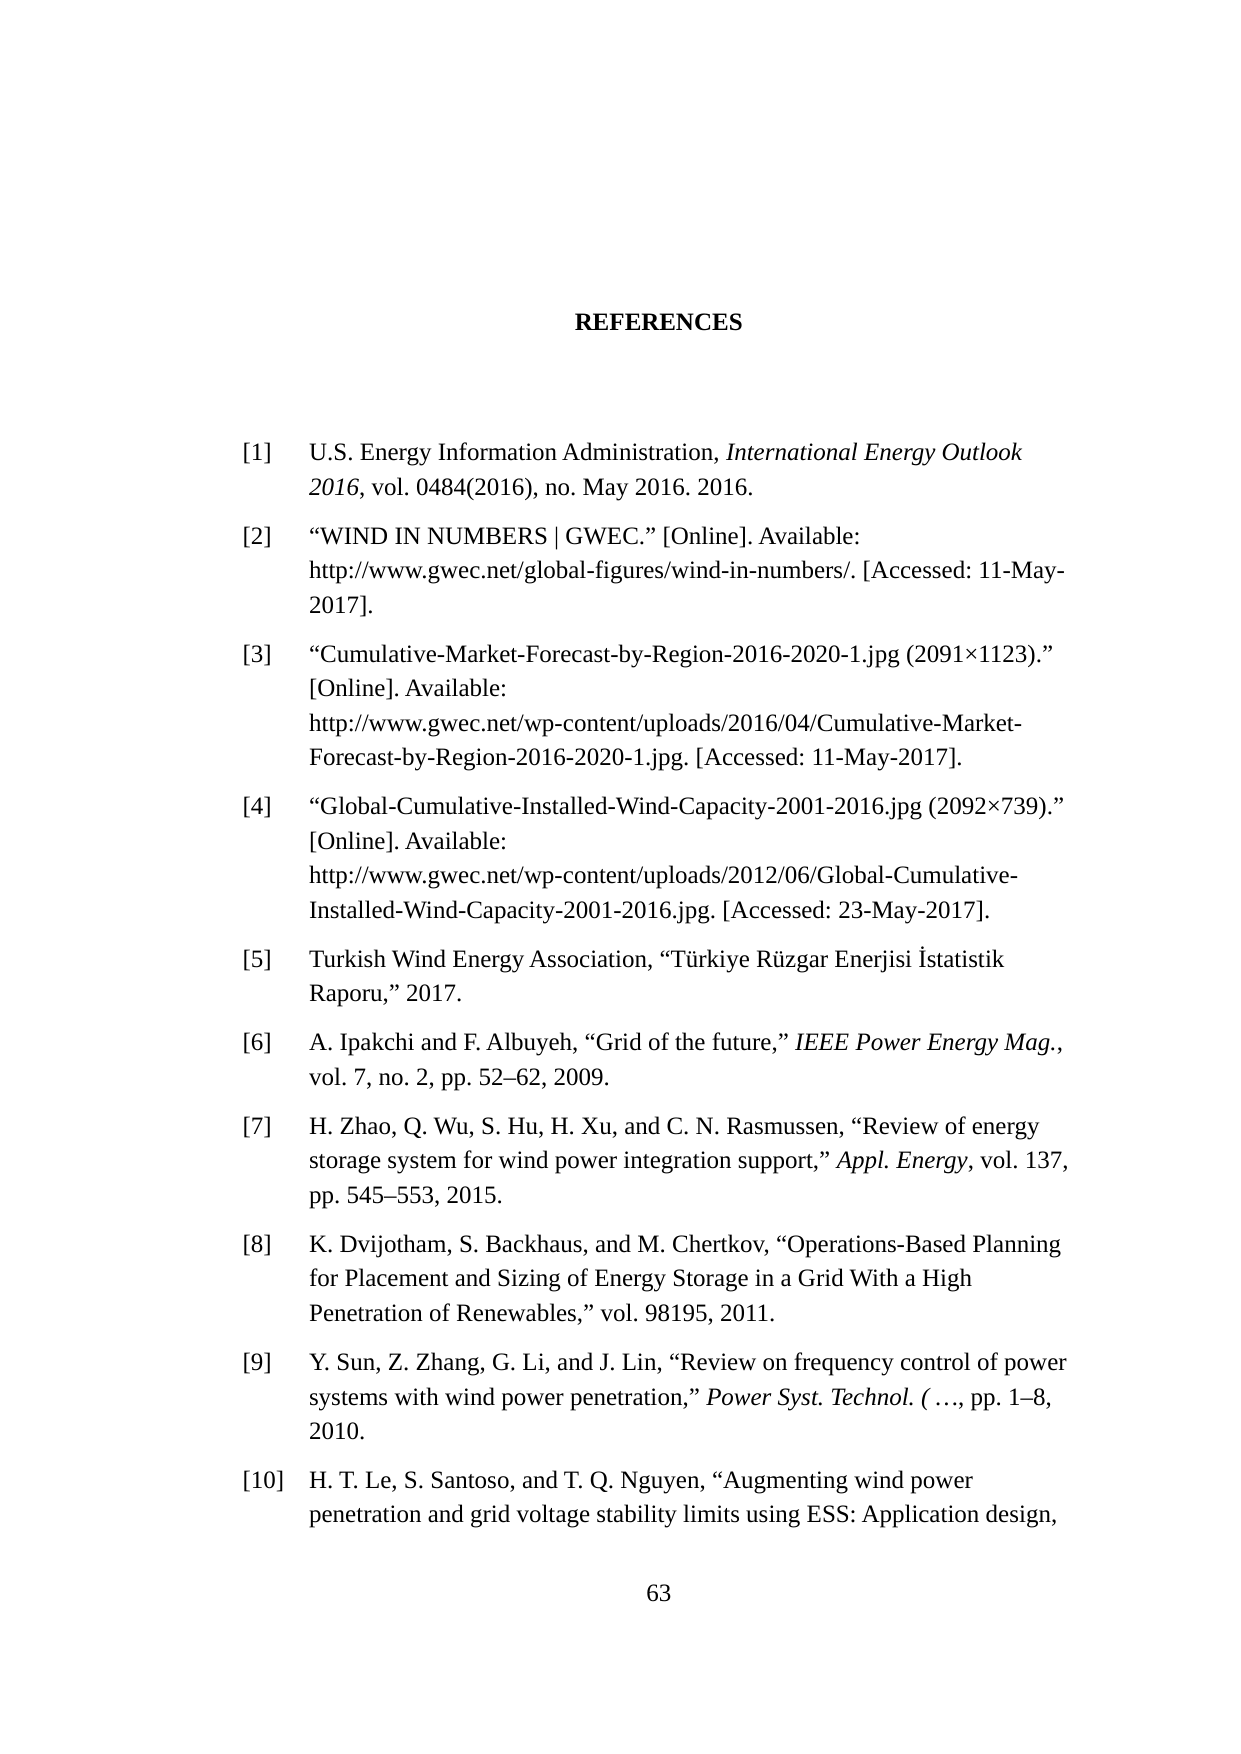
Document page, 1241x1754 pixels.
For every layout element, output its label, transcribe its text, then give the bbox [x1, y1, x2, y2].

text [10] H. T. Le, S. Santoso, and T. Q. Nguyen, “Augmenting wind power penetration and grid voltage stability limits using ESS: Application design, [242, 1465, 1075, 1528]
text [5] Turkish Wind Energy Association, “Türkiye Rüzgar Enerjisi İstatistik Raporu,” 2017. [242, 944, 1075, 1007]
text [8] K. Dvijotham, S. Backhaus, and M. Chertkov, “Operations-Based Planning for Placement and Sizing of Energy Storage in a Grid With a High Penetration of Renewables,” vol. 98195, 2011. [242, 1229, 1075, 1327]
text REFERENCES [242, 307, 1075, 336]
text [9] Y. Sun, Z. Zhang, G. Li, and J. Lin, “Review on frequency control of power systems with wind power penetration,” Power Syst. Technol. ( …, pp. 1–8, 2010. [242, 1347, 1075, 1445]
text [4] “Global-Cumulative-Installed-Wind-Capacity-2001-2016.jpg (2092×739).” [Online]. Available: http://www.gwec.net/wp-content/uploads/2012/06/Global-Cumulative-Installed-Wind-Capacity-2001-2016.jpg. [Accessed: 23-May-2017]. [242, 791, 1075, 924]
text [7] H. Zhao, Q. Wu, S. Hu, H. Xu, and C. N. Rasmussen, “Review of energy storage system for wind power integration support,” Appl. Energy, vol. 137, pp. 545–553, 2015. [242, 1111, 1075, 1209]
text [1] U.S. Energy Information Administration, International Energy Outlook 2016, vol. 0484(2016), no. May 2016. 2016. [242, 437, 1075, 501]
text [2] “WIND IN NUMBERS | GWEC.” [Online]. Available: http://www.gwec.net/global-figures/wind-in-numbers/. [Accessed: 11-May-2017]. [242, 521, 1075, 619]
text [3] “Cumulative-Market-Forecast-by-Region-2016-2020-1.jpg (2091×1123).” [Online]. Available: http://www.gwec.net/wp-content/uploads/2016/04/Cumulative-Market-Forecast-by-Region-2016-2020-1.jpg. [Accessed: 11-May-2017]. [242, 639, 1075, 771]
text [6] A. Ipakchi and F. Albuyeh, “Grid of the future,” IEEE Power Energy Mag., vol. 7, no. 2, pp. 52–62, 2009. [242, 1027, 1075, 1091]
